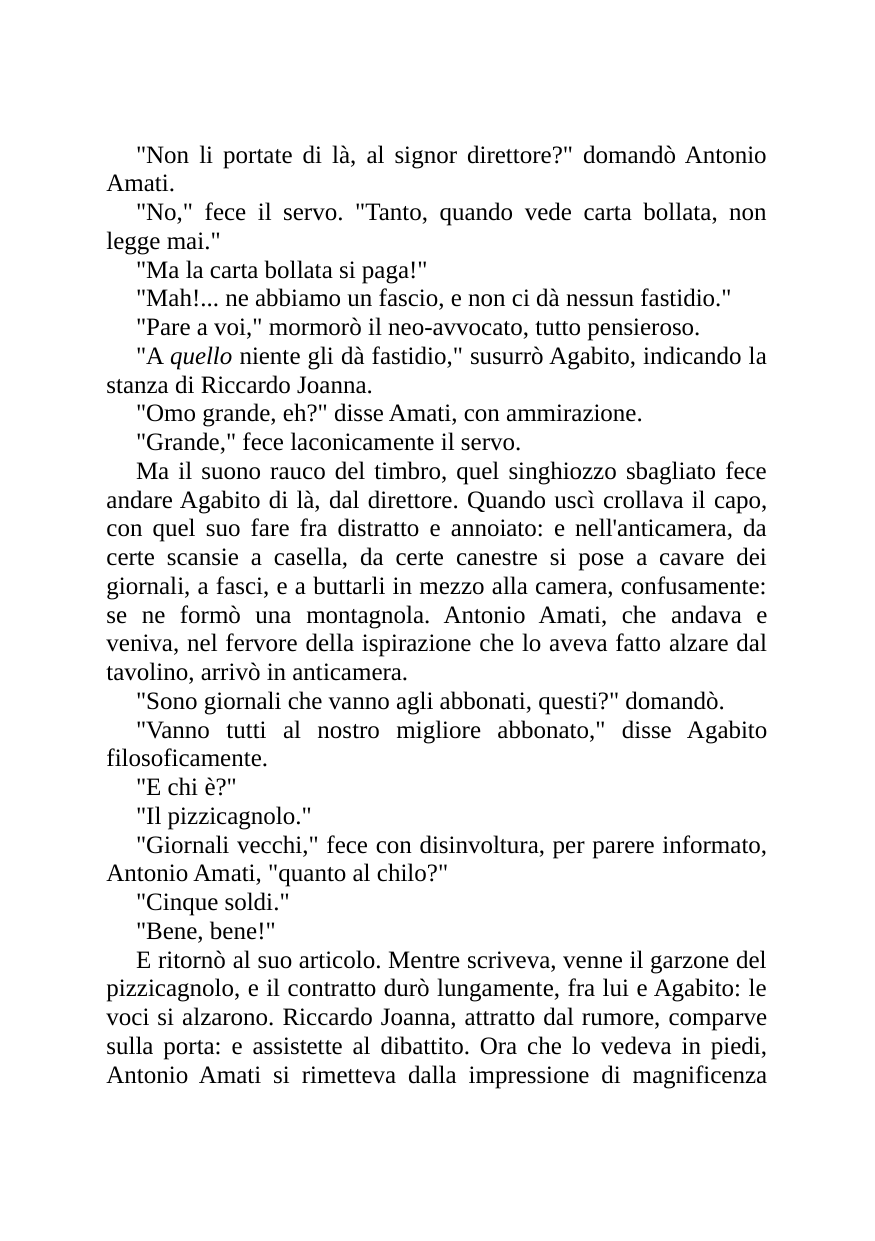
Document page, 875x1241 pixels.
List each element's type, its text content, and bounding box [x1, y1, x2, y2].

text "Non li portate di là, al signor direttore?" domandò Antonio Amati. [106, 140, 768, 197]
text "No," fece il servo. "Tanto, quando vede carta bollata, non legge mai." [106, 197, 768, 255]
text "Pare a voi," mormorò il neo-avvocato, tutto pensieroso. [106, 312, 768, 341]
text "E chi è?" [106, 772, 768, 801]
text "Ma la carta bollata si paga!" [106, 255, 768, 283]
text "Bene, bene!" [106, 916, 768, 945]
text "Sono giornali che vanno agli abbonati, questi?" domandò. [106, 686, 768, 715]
text "Cinque soldi." [106, 887, 768, 916]
text "Grande," fece laconicamente il servo. [106, 427, 768, 456]
text "A quello niente gli dà fastidio," susurrò Agabito, indicando la stanza di Riccardo Joanna. [106, 341, 768, 398]
text "Il pizzicagnolo." [106, 801, 768, 830]
text "Giornali vecchi," fece con disinvoltura, per parere informato, Antonio Amati, "quanto al chilo?" [106, 830, 768, 887]
text E ritornò al suo articolo. Mentre scriveva, venne il garzone del pizzicagnolo, e il contratto durò lungamente, fra lui e Agabito: le voci si alzarono. Riccardo Joanna, attratto dal rumore, comparve sulla porta: e assistette al dibattito. Ora che lo vedeva in piedi, Antonio Amati si rimetteva dalla impressione di magnificenza [106, 945, 768, 1088]
text "Omo grande, eh?" disse Amati, con ammirazione. [106, 398, 768, 427]
text "Mah!... ne abbiamo un fascio, e non ci dà nessun fastidio." [106, 283, 768, 312]
text "Vanno tutti al nostro migliore abbonato," disse Agabito filosoficamente. [106, 715, 768, 772]
text Ma il suono rauco del timbro, quel singhiozzo sbagliato fece andare Agabito di là, dal direttore. Quando uscì crollava il capo, con quel suo fare fra distratto e annoiato: e nell'anticamera, da certe scansie a casella, da certe canestre si pose a cavare dei giornali, a fasci, e a buttarli in mezzo alla camera, confusamente: se ne formò una montagnola. Antonio Amati, che andava e veniva, nel fervore della ispirazione che lo aveva fatto alzare dal tavolino, arrivò in anticamera. [106, 456, 768, 686]
